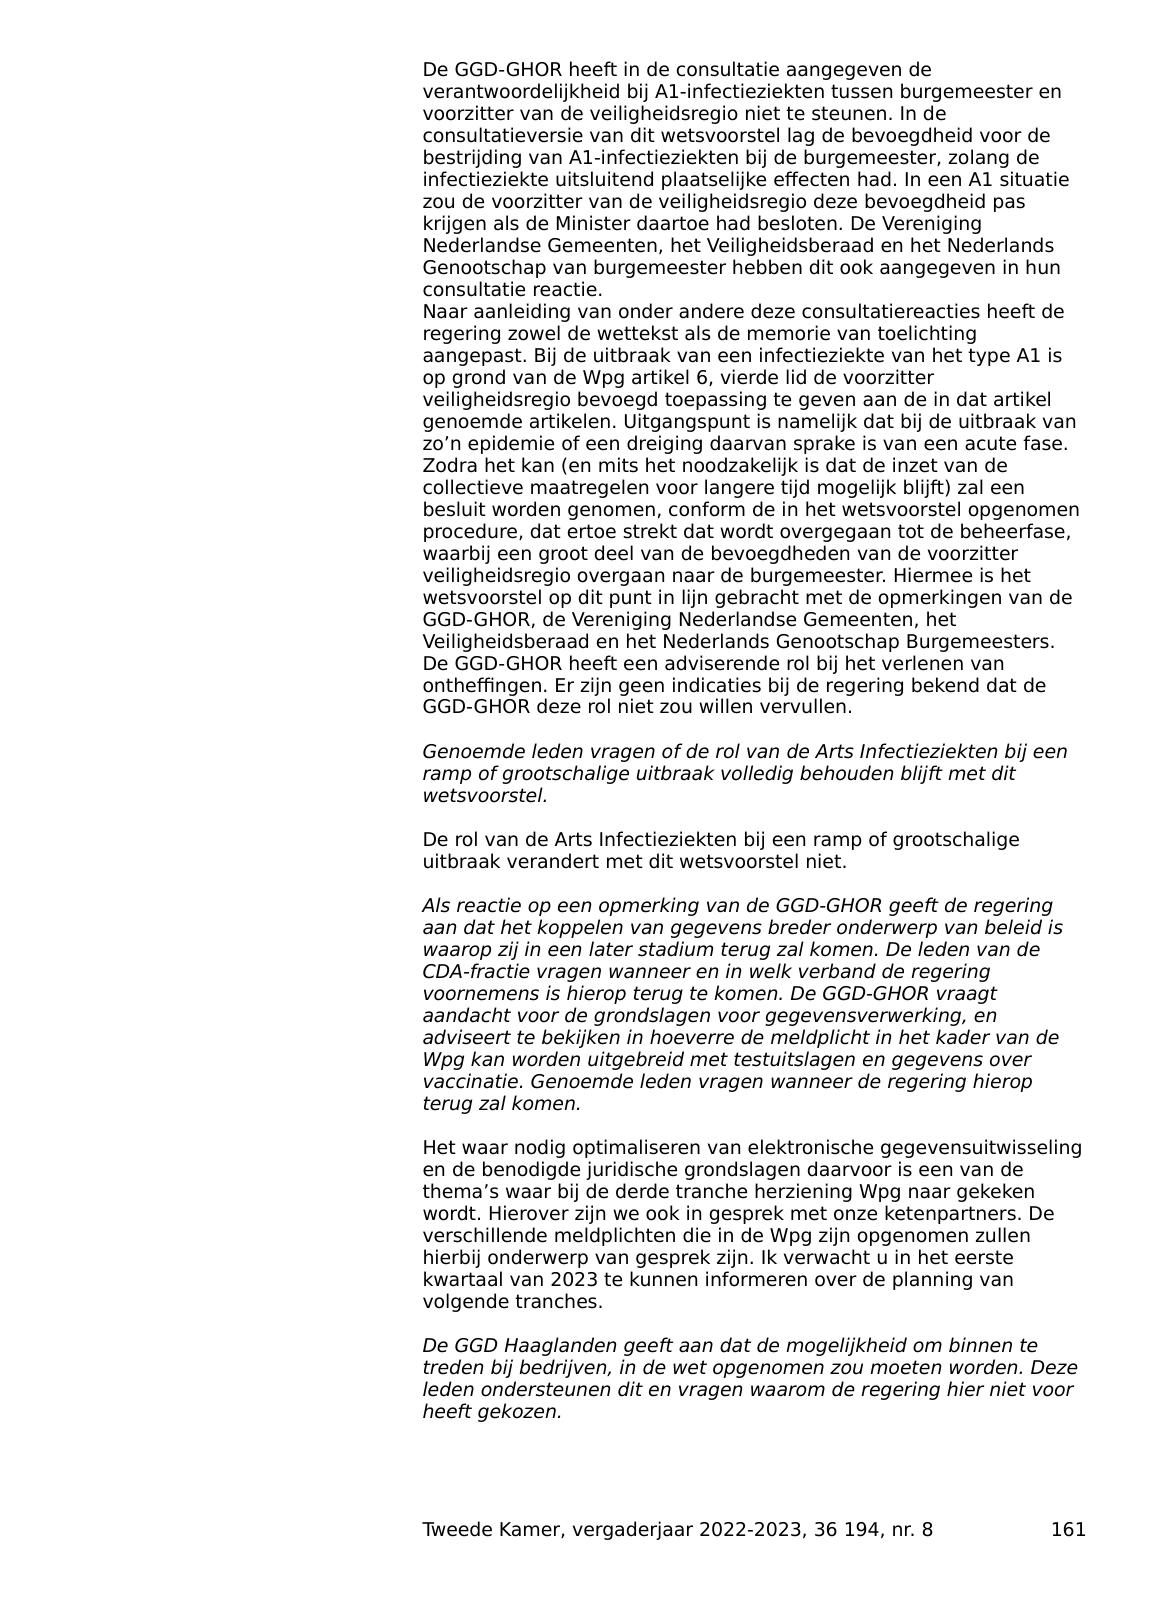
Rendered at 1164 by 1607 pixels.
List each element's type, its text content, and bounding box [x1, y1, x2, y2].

text Naar aanleiding van onder andere deze consultatiereacties heeft de regering zowel de wettekst als de memorie van toelichting aangepast. Bij de uitbraak van een infectieziekte van het type A1 is op grond van de Wpg artikel 6, vierde lid de voorzitter veiligheidsregio bevoegd toepassing te geven aan de in dat artikel genoemde artikelen. Uitgangspunt is namelijk dat bij de uitbraak van zo’n epidemie of een dreiging daarvan sprake is van een acute fase. Zodra het kan (en mits het noodzakelijk is dat de inzet van de collectieve maatregelen voor langere tijd mogelijk blijft) zal een besluit worden genomen, conform de in het wetsvoorstel opgenomen procedure, dat ertoe strekt dat wordt overgegaan tot de beheerfase, waarbij een groot deel van de bevoegdheden van de voorzitter veiligheidsregio overgaan naar de burgemeester. Hiermee is het wetsvoorstel op dit punt in lijn gebracht met de opmerkingen van de GGD-GHOR, de Vereniging Nederlandse Gemeenten, het Veiligheidsberaad en het Nederlands Genootschap Burgemeesters. [422, 301, 1087, 652]
text De GGD-GHOR heeft in de consultatie aangegeven de verantwoordelijkheid bij A1-infectieziekten tussen burgemeester en voorzitter van de veiligheidsregio niet te steunen. In de consultatieversie van dit wetsvoorstel lag de bevoegdheid voor de bestrijding van A1-infectieziekten bij de burgemeester, zolang de infectieziekte uitsluitend plaatselijke effecten had. In een A1 situatie zou de voorzitter van de veiligheidsregio deze bevoegdheid pas krijgen als de Minister daartoe had besloten. De Vereniging Nederlandse Gemeenten, het Veiligheidsberaad en het Nederlands Genootschap van burgemeester hebben dit ook aangegeven in hun consultatie reactie. [422, 59, 1087, 301]
text Als reactie op een opmerking van de GGD-GHOR geeft de regering aan dat het koppelen van gegevens breder onderwerp van beleid is waarop zij in een later stadium terug zal komen. De leden van de CDA-fractie vragen wanneer en in welk verband de regering voornemens is hierop terug te komen. De GGD-GHOR vraagt aandacht voor de grondslagen voor gegevensverwerking, en adviseert te bekijken in hoeverre de meldplicht in het kader van de Wpg kan worden uitgebreid met testuitslagen en gegevens over vaccinatie. Genoemde leden vragen wanneer de regering hierop terug zal komen. [422, 895, 1087, 1115]
text De rol van de Arts Infectieziekten bij een ramp of grootschalige uitbraak verandert met dit wetsvoorstel niet. [422, 829, 1087, 873]
text Het waar nodig optimaliseren van elektronische gegevensuitwisseling en de benodigde juridische grondslagen daarvoor is een van de thema’s waar bij de derde tranche herziening Wpg naar gekeken wordt. Hierover zijn we ook in gesprek met onze ketenpartners. De verschillende meldplichten die in de Wpg zijn opgenomen zullen hierbij onderwerp van gesprek zijn. Ik verwacht u in het eerste kwartaal van 2023 te kunnen informeren over de planning van volgende tranches. [422, 1137, 1087, 1313]
text De GGD Haaglanden geeft aan dat de mogelijkheid om binnen te treden bij bedrijven, in de wet opgenomen zou moeten worden. Deze leden ondersteunen dit en vragen waarom de regering hier niet voor heeft gekozen. [422, 1335, 1087, 1423]
text De GGD-GHOR heeft een adviserende rol bij het verlenen van ontheffingen. Er zijn geen indicaties bij de regering bekend dat de GGD-GHOR deze rol niet zou willen vervullen. [422, 652, 1087, 718]
text Genoemde leden vragen of de rol van de Arts Infectieziekten bij een ramp of grootschalige uitbraak volledig behouden blijft met dit wetsvoorstel. [422, 741, 1087, 807]
